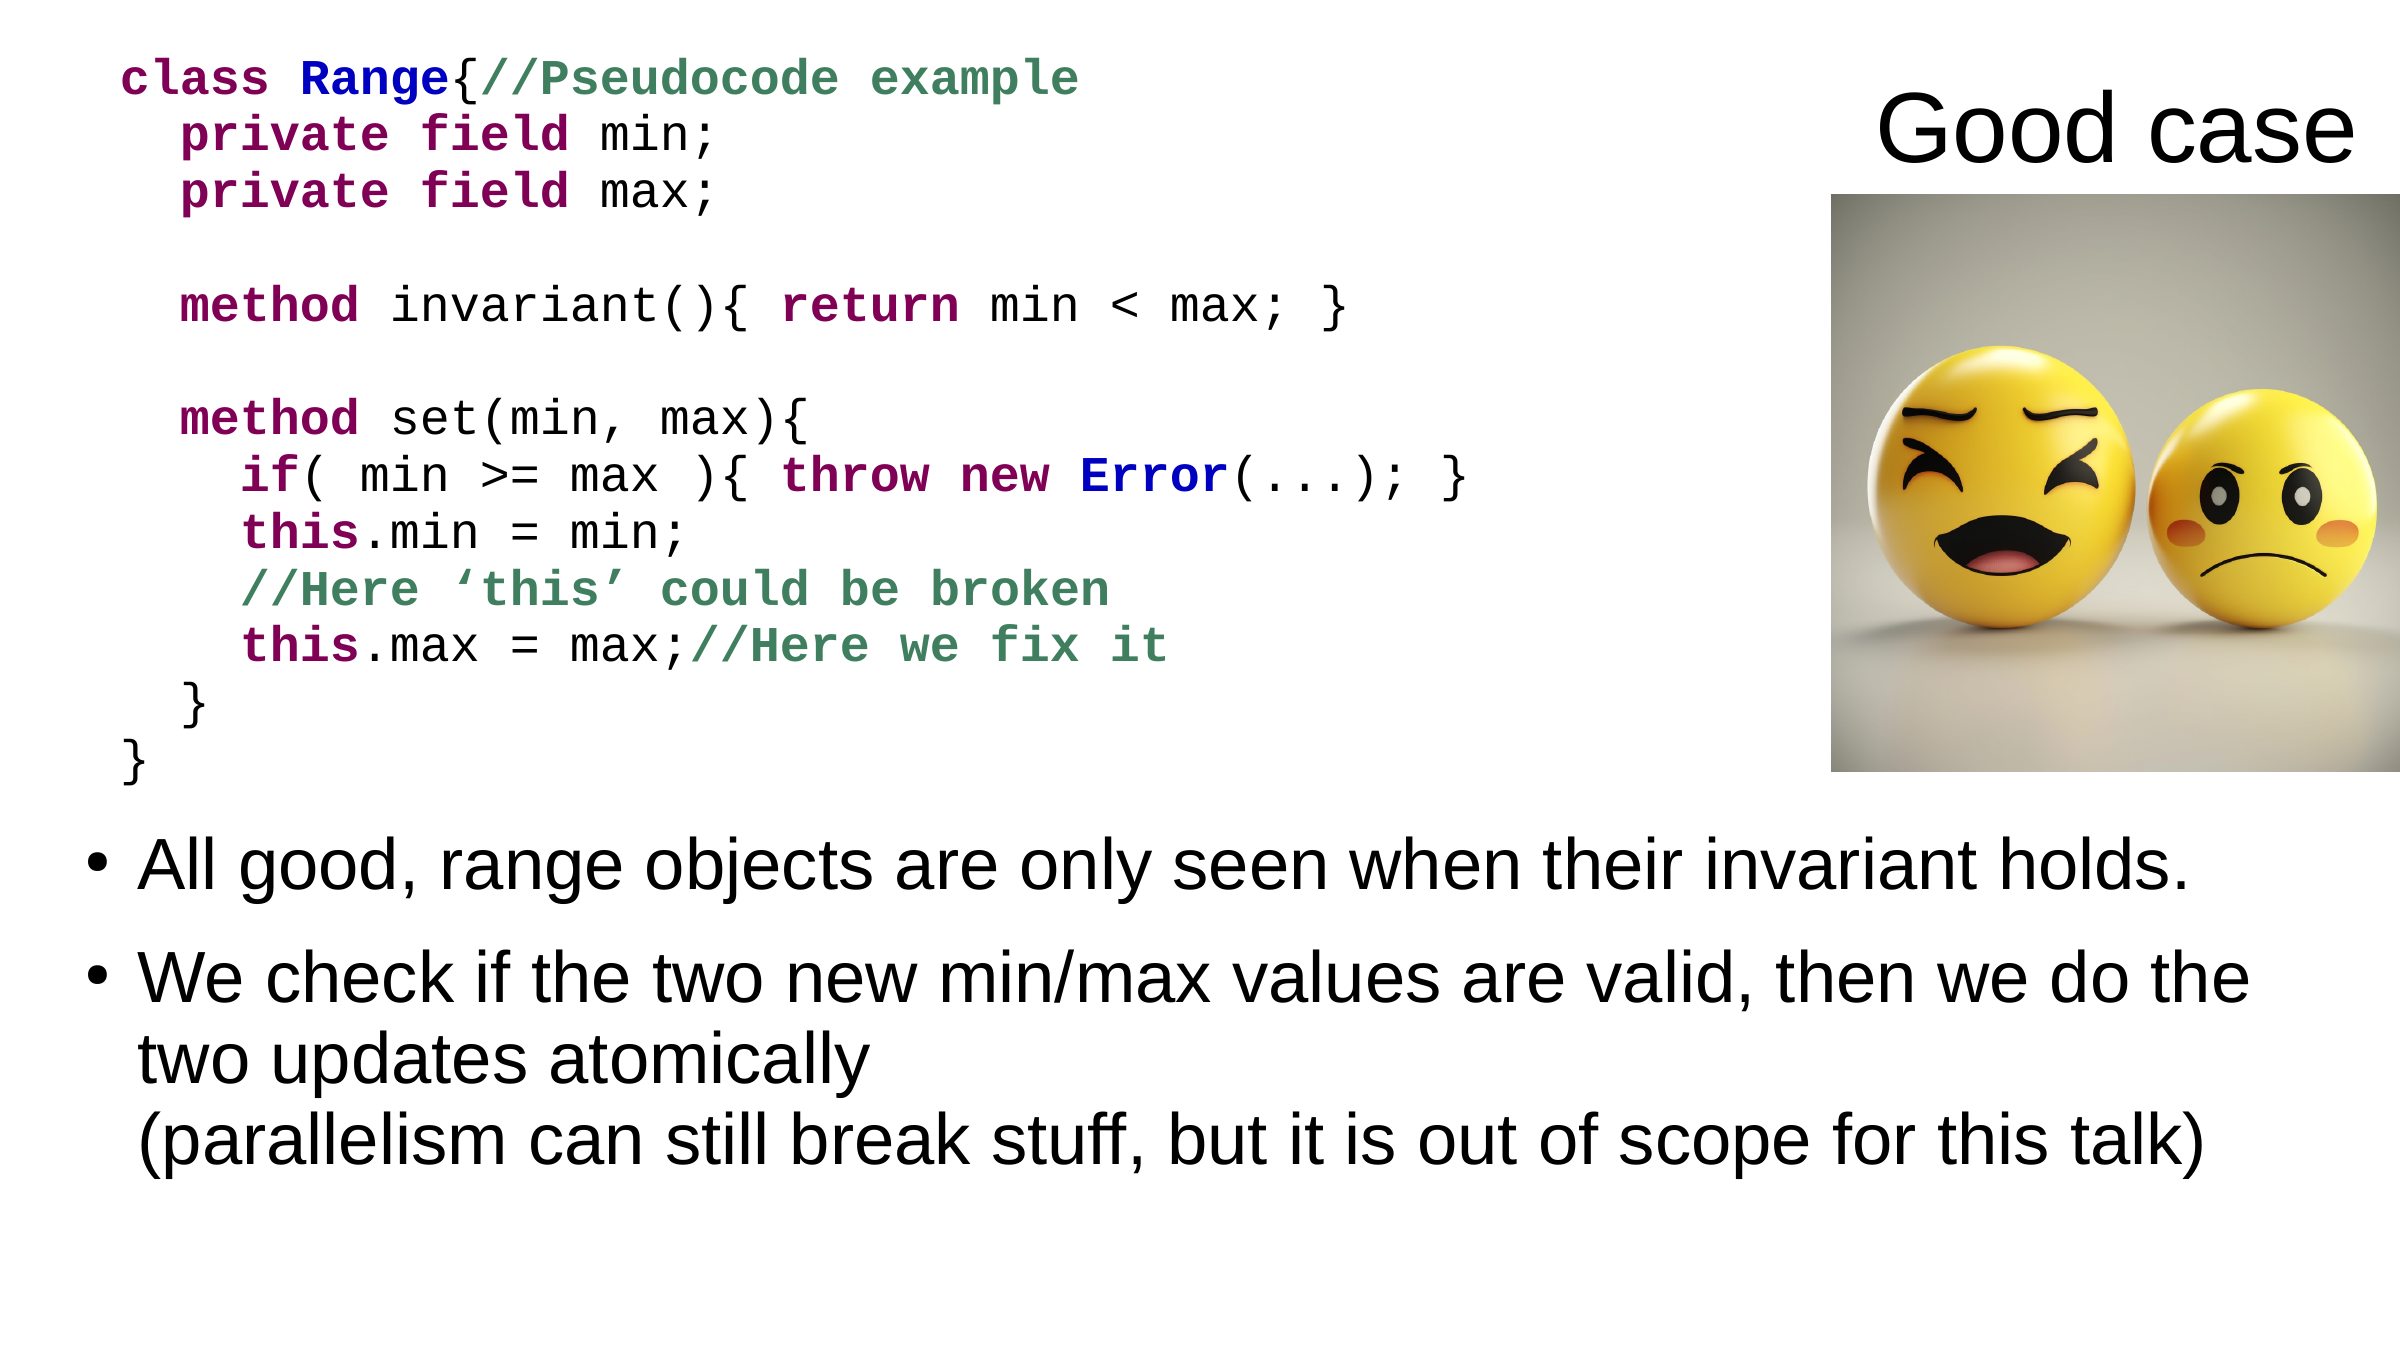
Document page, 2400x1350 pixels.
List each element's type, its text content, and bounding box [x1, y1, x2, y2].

text_box class Range{//Pseudocode example private field min; private field max; method invariant(){ return min < max; } method set(min, max){ if( min >= max ){ throw new Error(...); } this.min = min; //Here ‘this’ could be broken this.max = max;//Here we fix it } } [45, 45, 2236, 871]
title Good case [1704, 15, 2400, 194]
picture [1831, 194, 2400, 772]
list All good, range objects are only seen when their invariant holds. We check if the two new min/max values are valid, then we do the two updates atomically (parallelism can still break stuff, but it is out of scope for this talk) [66, 823, 2352, 1306]
